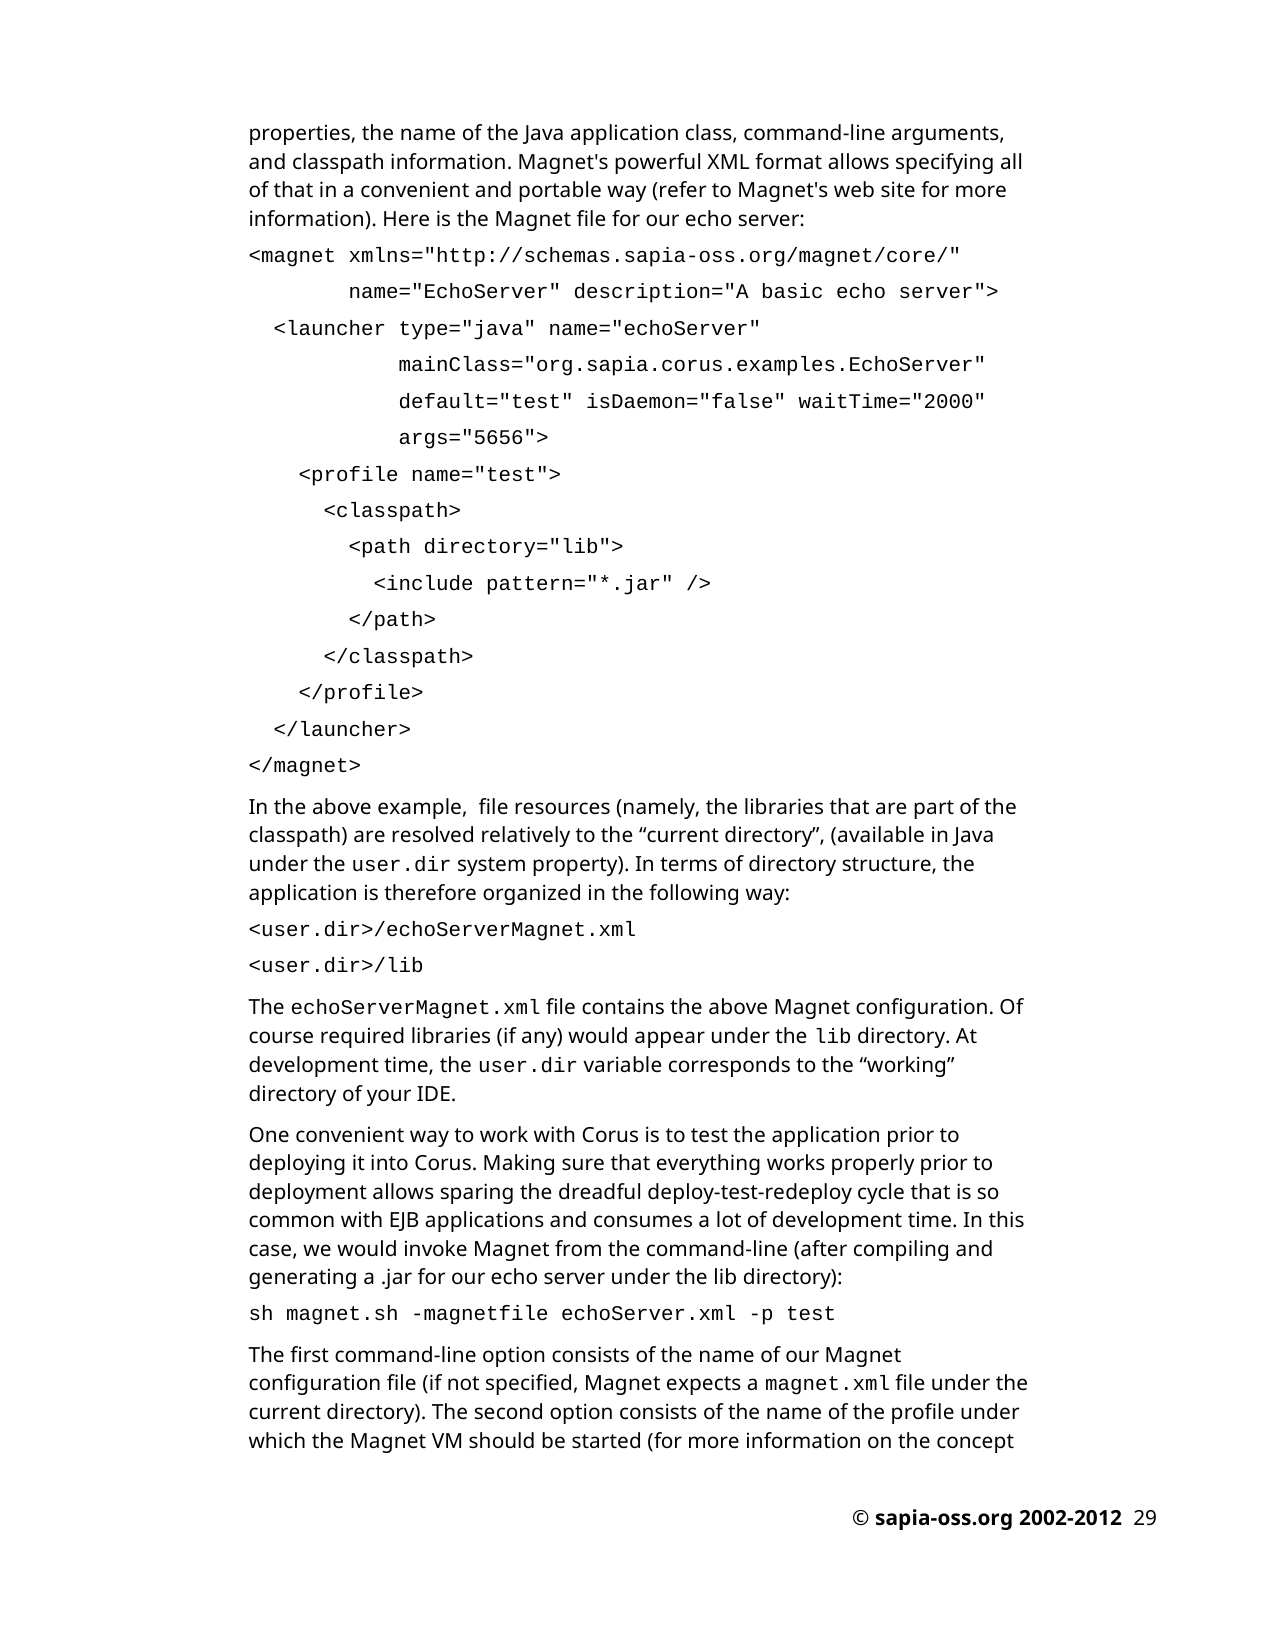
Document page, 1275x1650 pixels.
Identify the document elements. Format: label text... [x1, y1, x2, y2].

text The echoServerMagnet.xml file contains the above Magnet configuration. Of course required libraries (if any) would appear under the lib directory. At development time, the user.dir variable corresponds to the “working” directory of your IDE. [248, 992, 1039, 1107]
text In the above example, file resources (namely, the libraries that are part of the classpath) are resolved relatively to the “current directory”, (available in Java under the user.dir system property). In terms of directory structure, the application is therefore organized in the following way: [248, 792, 1039, 906]
text <include pattern="*.jar" /> [248, 573, 1039, 597]
text args="5656"> [248, 427, 1039, 451]
text <classpath> [248, 500, 1039, 524]
text <magnet xmlns="http://schemas.sapia-oss.org/magnet/core/" [248, 245, 1039, 269]
text sh magnet.sh -magnetfile echoServer.xml -p test [248, 1303, 1039, 1327]
text default="test" isDaemon="false" waitTime="2000" [248, 391, 1039, 414]
text <user.dir>/echoServerMagnet.xml [248, 919, 1039, 943]
text </launcher> [248, 719, 1039, 743]
text <launcher type="java" name="echoServer" [248, 318, 1039, 342]
text properties, the name of the Java application class, command-line arguments, and classpath information. Magnet's powerful XML format allows specifying all of that in a convenient and portable way (refer to Magnet's web site for more information). Here is the Magnet file for our echo server: [248, 118, 1039, 232]
text The first command-line option consists of the name of our Magnet configuration file (if not specified, Magnet expects a magnet.xml file under the current directory). The second option consists of the name of the profile under which the Magnet VM should be started (for more information on the concept [248, 1340, 1039, 1454]
text <path directory="lib"> [248, 536, 1039, 560]
text One convenient way to work with Corus is to test the application prior to deploying it into Corus. Making sure that everything works properly prior to deployment allows sparing the dreadful deploy-test-redeploy cycle that is so common with EJB applications and consumes a lot of development time. In this case, we would invoke Magnet from the command-line (after compiling and generating a .jar for our echo server under the lib directory): [248, 1119, 1039, 1291]
text <user.dir>/lib [248, 955, 1039, 979]
text </magnet> [248, 755, 1039, 779]
text mainClass="org.sapia.corus.examples.EchoServer" [248, 354, 1039, 378]
text </path> [248, 609, 1039, 633]
text <profile name="test"> [248, 463, 1039, 487]
text </profile> [248, 682, 1039, 706]
text </classpath> [248, 646, 1039, 670]
text name="EchoServer" description="A basic echo server"> [248, 281, 1039, 305]
